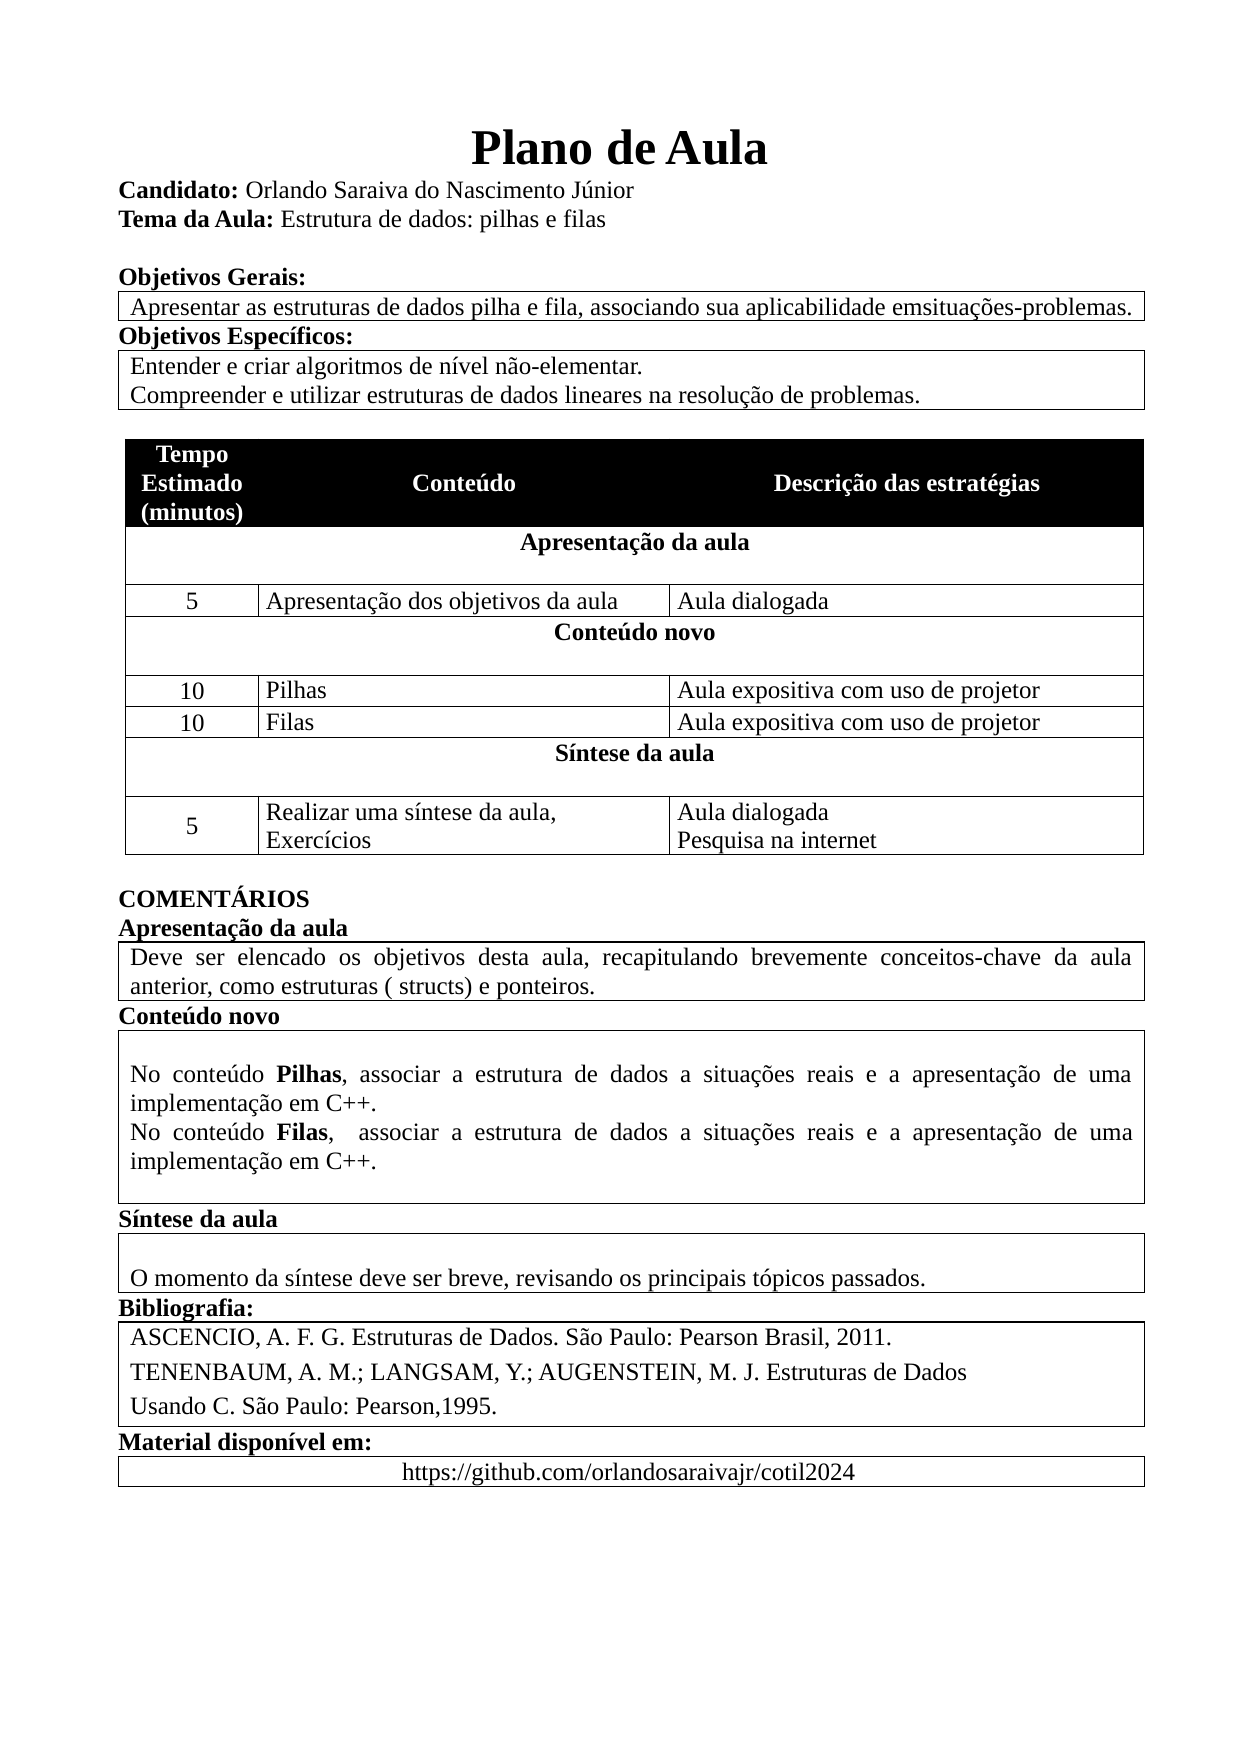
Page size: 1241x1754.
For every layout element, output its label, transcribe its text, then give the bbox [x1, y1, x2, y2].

table_header Conteúdo [259, 440, 669, 526]
text Conteúdo novo [118, 1001, 1122, 1030]
table_cell 10 [126, 676, 258, 706]
table_header Entender e criar algoritmos de nível não-elementar. Compreender e utilizar estruturas de dados lineares na resolução de problemas. [119, 351, 1144, 409]
text Bibliografia: [118, 1293, 1122, 1321]
table_cell 10 [126, 707, 258, 737]
table_cell 5 [126, 585, 258, 616]
text Síntese da aula [118, 1204, 1122, 1233]
table_header ASCENCIO, A. F. G. Estruturas de Dados. São Paulo: Pearson Brasil, 2011. TENENBAUM, A. M.; LANGSAM, Y.; AUGENSTEIN, M. J. Estruturas de Dados Usando C. São Paulo: Pearson,1995. [119, 1323, 1144, 1426]
table_cell Aula dialogada [670, 585, 1143, 616]
table_cell Síntese da aula [126, 738, 1143, 796]
text Tema da Aula: Estrutura de dados: pilhas e filas [118, 204, 1122, 233]
table_cell Apresentação dos objetivos da aula [259, 585, 669, 616]
text Material disponível em: [118, 1427, 1122, 1456]
table_header O momento da síntese deve ser breve, revisando os principais tópicos passados. [119, 1234, 1144, 1292]
table_cell Filas [259, 707, 669, 737]
table_cell Aula expositiva com uso de projetor [670, 676, 1143, 706]
table_header Tempo Estimado (minutos) [126, 440, 258, 526]
table_cell Pilhas [259, 676, 669, 706]
table_cell Aula expositiva com uso de projetor [670, 707, 1143, 737]
table_cell Conteúdo novo [126, 617, 1143, 674]
table_header Apresentar as estruturas de dados pilha e fila, associando sua aplicabilidade emsituações-problemas. [119, 292, 1144, 320]
table_header https://github.com/orlandosaraivajr/cotil2024 [119, 1457, 1144, 1486]
table_cell Realizar uma síntese da aula, Exercícios [259, 797, 669, 854]
table_header Deve ser elencado os objetivos desta aula, recapitulando brevemente conceitos-chave da aula anterior, como estruturas ( structs) e ponteiros. [119, 943, 1144, 1000]
text Plano de Aula [118, 118, 1122, 176]
table_cell 5 [126, 797, 258, 854]
text Objetivos Gerais: [118, 262, 1122, 291]
table_header No conteúdo Pilhas, associar a estrutura de dados a situações reais e a apresentação de uma implementação em C++. No conteúdo Filas, associar a estrutura de dados a situações reais e a apresentação de uma implementação em C++. [119, 1031, 1144, 1203]
text Objetivos Específicos: [118, 321, 1122, 350]
table_header Descrição das estratégias [670, 440, 1143, 526]
text Candidato: Orlando Saraiva do Nascimento Júnior [118, 176, 1122, 204]
table_cell Aula dialogada Pesquisa na internet [670, 797, 1143, 854]
table_cell Apresentação da aula [126, 527, 1143, 584]
text Apresentação da aula [118, 913, 1122, 941]
text COMENTÁRIOS [118, 884, 1122, 913]
